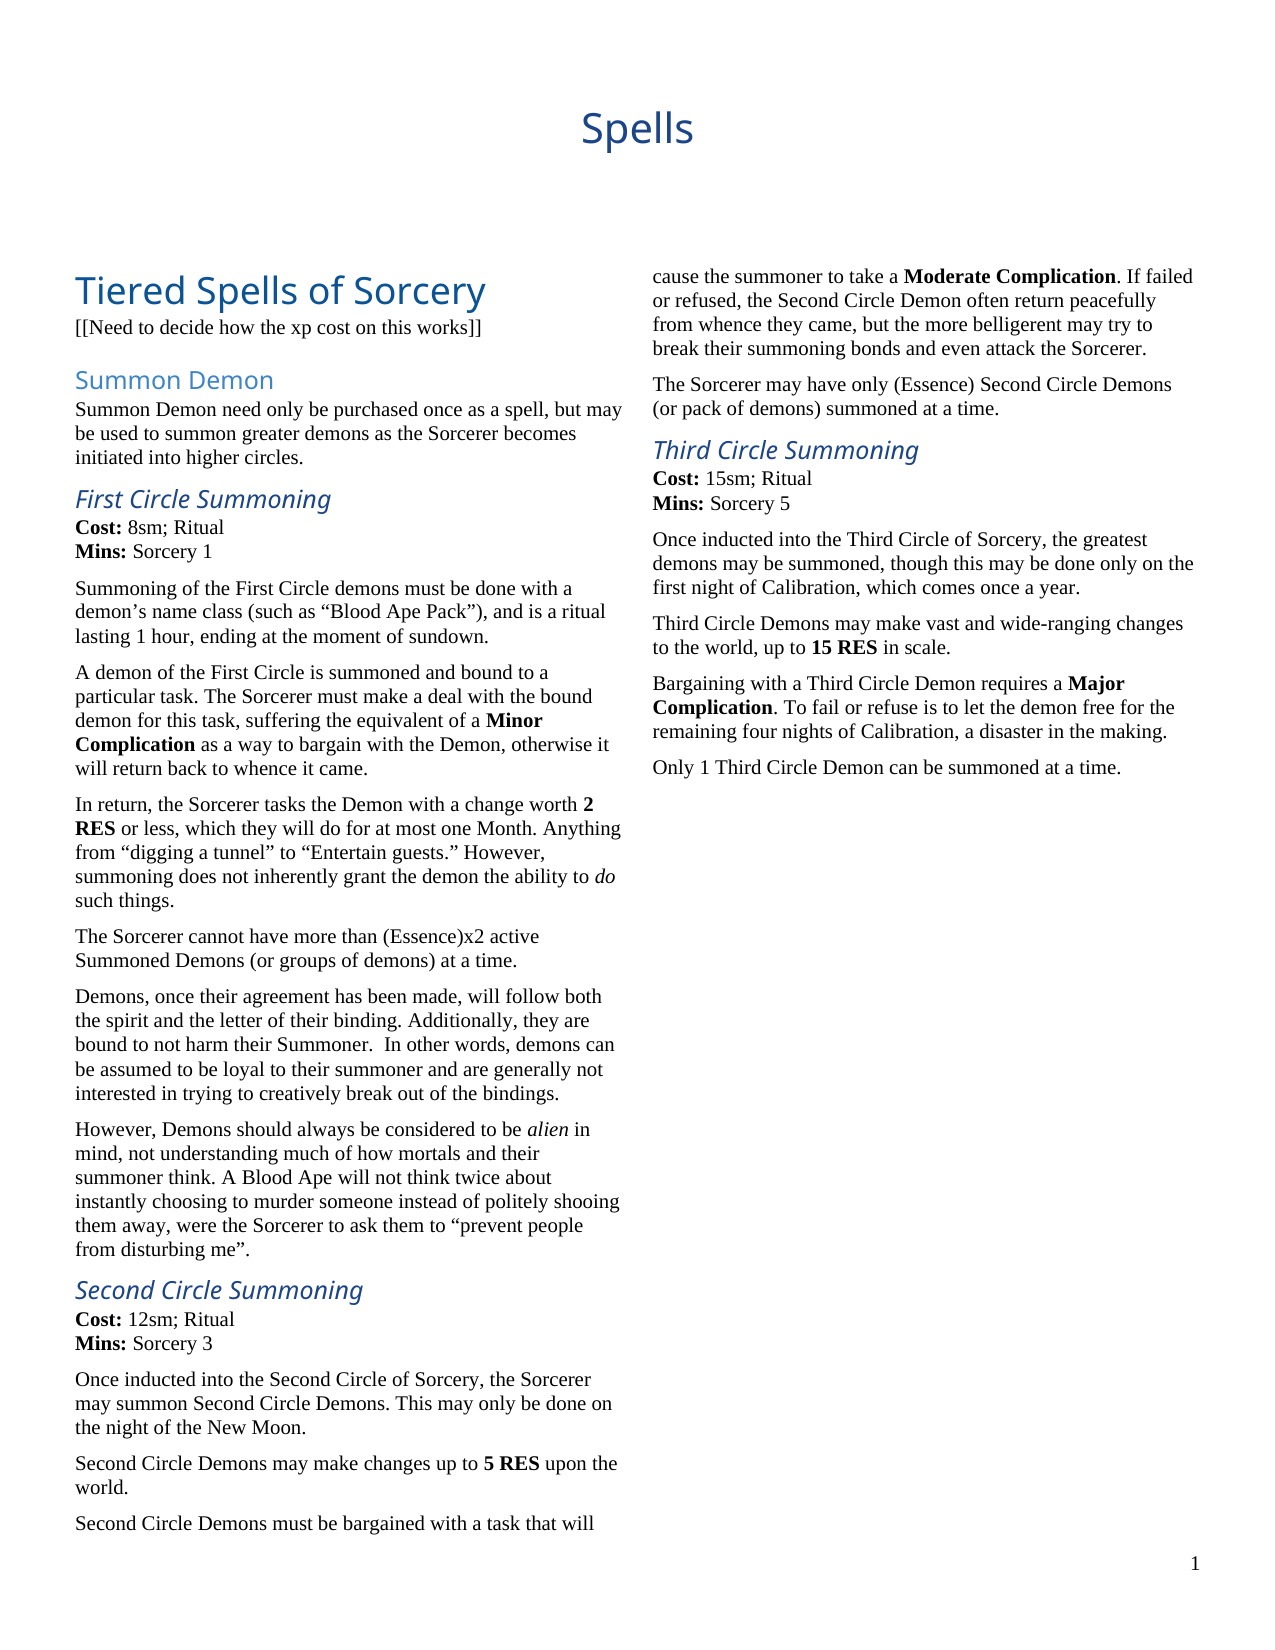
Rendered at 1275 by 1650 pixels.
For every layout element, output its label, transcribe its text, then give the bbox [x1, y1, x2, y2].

text However, Demons should always be considered to be alien in mind, not understanding much of how mortals and their summoner think. A Blood Ape will not think twice about instantly choosing to murder someone instead of politely shooing them away, were the Sorcerer to ask them to “prevent people from disturbing me”. [75, 1117, 622, 1261]
text In return, the Sorcerer tasks the Demon with a change worth 2 RES or less, which they will do for at most one Month. Anything from “digging a tunnel” to “Entertain guests.” However, summoning does not inherently grant the demon the ability to do such things. [75, 792, 622, 912]
text Summon Demon need only be purchased once as a spell, but may be used to summon greater demons as the Sorcerer becomes initiated into higher circles. [75, 397, 622, 469]
text Once inducted into the Second Circle of Sorcery, the Sorcerer may summon Second Circle Demons. This may only be done on the night of the New Moon. [75, 1367, 622, 1439]
text Summoning of the First Circle demons must be done with a demon’s name class (such as “Blood Ape Pack”), and is a ritual lasting 1 hour, ending at the moment of sundown. [75, 575, 622, 648]
text Second Circle Demons must be bargained with a task that will [75, 1511, 622, 1535]
subtitle Tiered Spells of Sorcery [75, 264, 622, 315]
text The Sorcerer may have only (Essence) Second Circle Demons (or pack of demons) summoned at a time. [652, 372, 1200, 420]
text A demon of the First Circle is summoned and bound to a particular task. The Sorcerer must make a deal with the bound demon for this task, suffering the equivalent of a Minor Complication as a way to bargain with the Demon, otherwise it will return back to whence it came. [75, 659, 622, 780]
text [[Need to decide how the xp cost on this works]] [75, 315, 622, 339]
subtitle Second Circle Summoning [75, 1273, 622, 1307]
text Second Circle Demons may make changes up to 5 RES upon the world. [75, 1451, 622, 1499]
text Only 1 Third Circle Demon can be summoned at a time. [652, 755, 1200, 779]
subtitle Spells [75, 99, 1200, 156]
text Cost: 8sm; Ritual Mins: Sorcery 1 [75, 515, 622, 563]
text The Sorcerer cannot have more than (Essence)x2 active Summoned Demons (or groups of demons) at a time. [75, 924, 622, 972]
text Demons, once their agreement has been made, will follow both the spirit and the letter of their binding. Additionally, they are bound to not harm their Summoner. In other words, demons can be assumed to be loyal to their summoner and are generally not interested in trying to creatively break out of the bindings. [75, 984, 622, 1104]
text Cost: 15sm; Ritual Mins: Sorcery 5 [652, 466, 1200, 514]
text Once inducted into the Third Circle of Sorcery, the greatest demons may be summoned, though this may be done only on the first night of Calibration, which comes once a year. [652, 526, 1200, 599]
subtitle Summon Demon [75, 363, 622, 397]
subtitle First Circle Summoning [75, 481, 622, 515]
text Bargaining with a Third Circle Demon requires a Major Complication. To fail or refuse is to let the demon free for the remaining four nights of Calibration, a disaster in the making. [652, 671, 1200, 743]
text Cost: 12sm; Ritual Mins: Sorcery 3 [75, 1307, 622, 1355]
text Third Circle Demons may make vast and wide-ranging changes to the world, up to 15 RES in scale. [652, 611, 1200, 659]
text cause the summoner to take a Moderate Complication. If failed or refused, the Second Circle Demon often return peacefully from whence they came, but the more belligerent may try to break their summoning bonds and even attack the Sorcerer. [652, 264, 1200, 360]
subtitle Third Circle Summoning [652, 432, 1200, 466]
